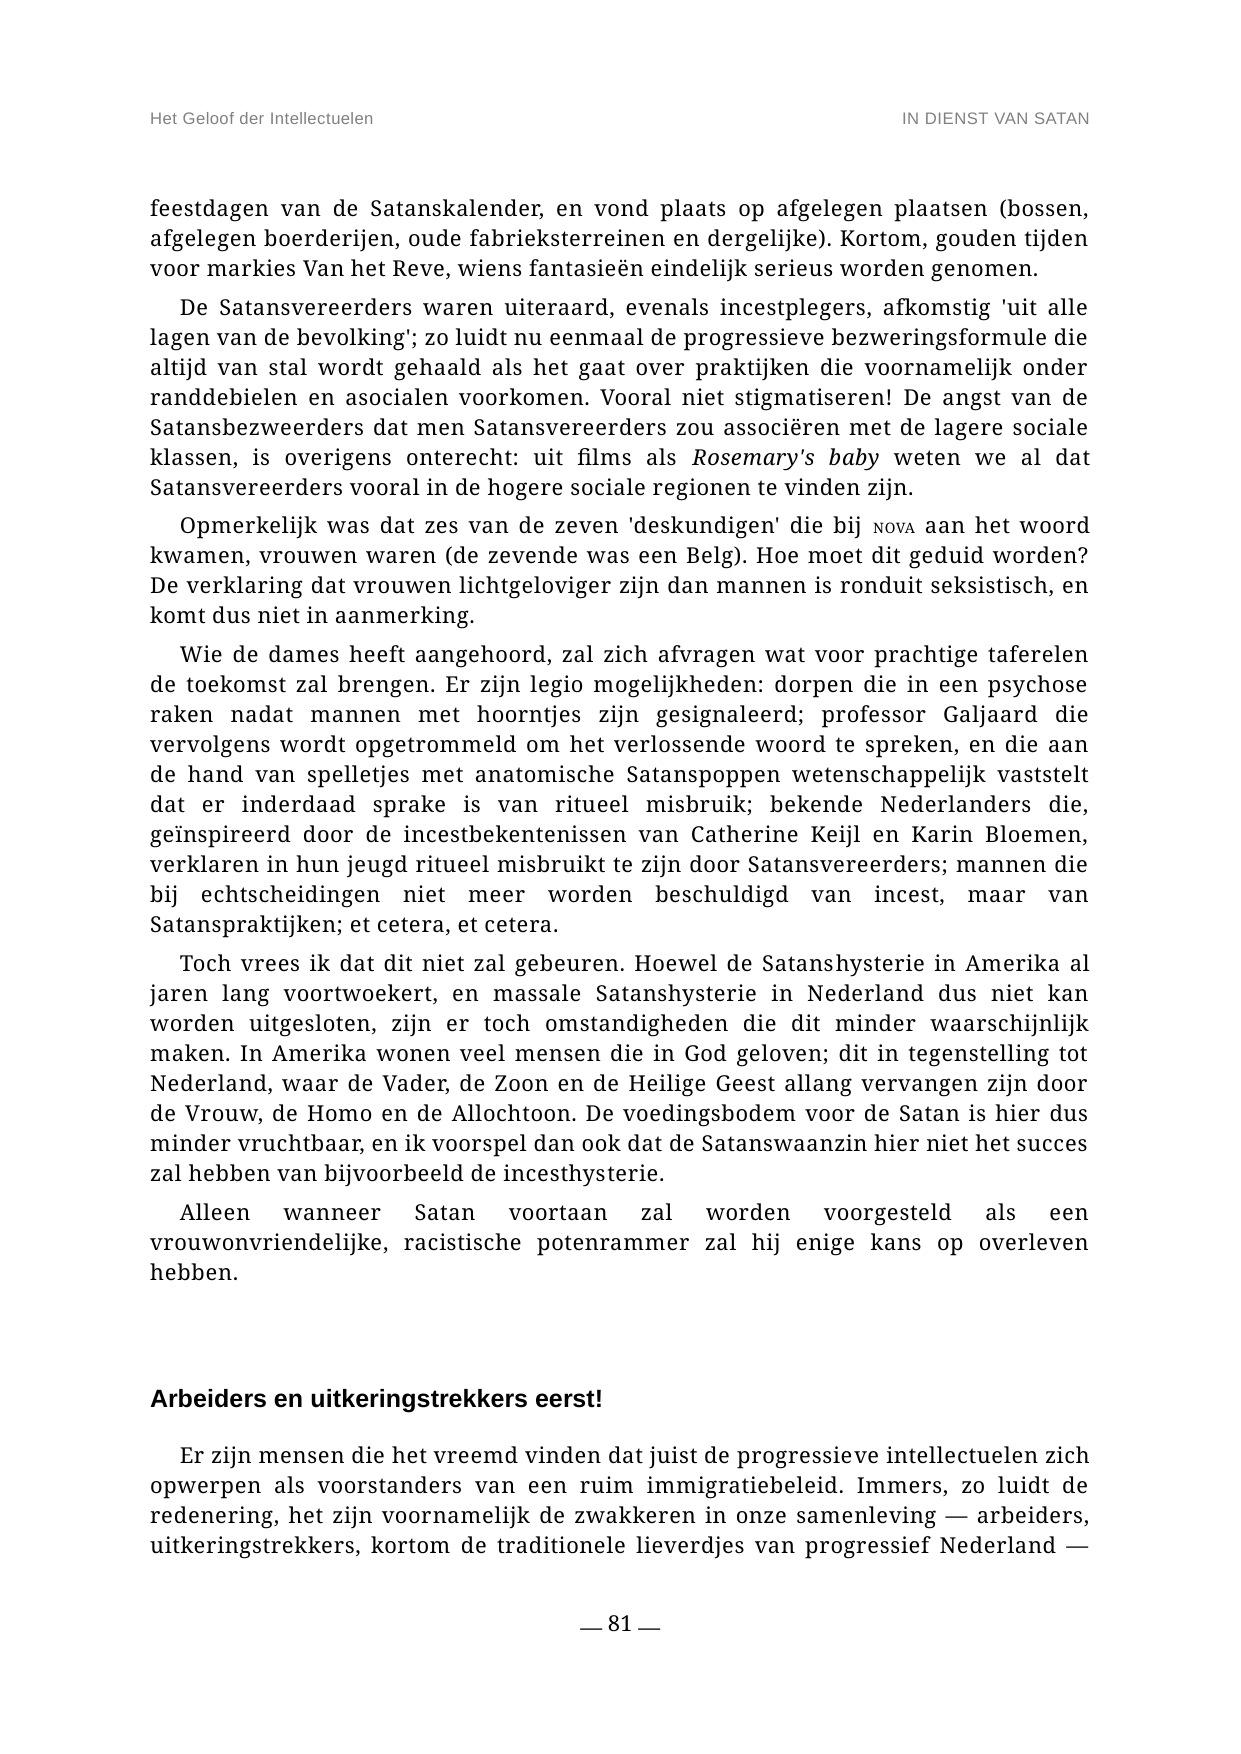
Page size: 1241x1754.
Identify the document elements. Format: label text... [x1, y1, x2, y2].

text Er zijn mensen die het vreemd vinden dat juist de progressie­ve intellectuelen zich opwerpen als voorstanders van een ruim immigratiebeleid. Immers, zo luidt de redenering, het zijn voor­namelijk de zwakkeren in onze samenleving — arbeiders, uitkeringstrekkers, kortom de traditionele lieverdjes van progressief Nederland — [150, 1440, 1090, 1560]
text feestdagen van de Satanskalender, en vond plaats op afgelegen plaatsen (bossen, afgelegen boerderijen, oude fabrieksterreinen en dergelijke). Kortom, gouden tijden voor markies Van het Reve, wiens fantasieën eindelijk serieus worden genomen. [150, 193, 1090, 283]
text Wie de dames heeft aangehoord, zal zich afvragen wat voor prachtige taferelen de toekomst zal brengen. Er zijn legio mogelijkheden: dorpen die in een psychose raken nadat mannen met hoorntjes zijn gesignaleerd; professor Galjaard die vervolgens wordt opgetrommeld om het verlossende woord te spreken, en die aan de hand van spelletjes met anatomische Satanspoppen wetenschappelijk vaststelt dat er inderdaad sprake is van ritueel misbruik; bekende Nederlanders die, geïnspireerd door de incestbekentenissen van Catherine Keijl en Karin Bloemen, verklaren in hun jeugd ritueel misbruikt te zijn door Satansvereerders; mannen die bij echtscheidingen niet meer worden beschuldigd van incest, maar van Satanspraktijken; et cetera, et cetera. [150, 639, 1090, 939]
subtitle Arbeiders en uitkeringstrekkers eerst! [150, 1384, 1090, 1413]
text Opmerkelijk was dat zes van de zeven 'deskundigen' die bij nova aan het woord kwamen, vrouwen waren (de zevende was een Belg). Hoe moet dit geduid worden? De verklaring dat vrouwen lichtgeloviger zijn dan mannen is ronduit seksistisch, en komt dus niet in aanmerking. [150, 510, 1090, 630]
text Toch vrees ik dat dit niet zal gebeuren. Hoewel de Satans­hys­terie in Amerika al jaren lang voortwoekert, en massale Satanshysterie in Nederland dus niet kan worden uitgesloten, zijn er toch omstandigheden die dit minder waarschijnlijk maken. In Amerika wonen veel mensen die in God geloven; dit in tegenstelling tot Nederland, waar de Vader, de Zoon en de Heilige Geest allang vervangen zijn door de Vrouw, de Homo en de Allochtoon. De voedingsbodem voor de Satan is hier dus minder vruchtbaar, en ik voorspel dan ook dat de Satanswaanzin hier niet het succes zal hebben van bijvoorbeeld de incesthys­terie. [150, 948, 1090, 1188]
text Alleen wanneer Satan voortaan zal worden voorgesteld als een vrouwonvriendelijke, racistische potenrammer zal hij enige kans op overleven hebben. [150, 1197, 1090, 1287]
text De Satansvereerders waren uiteraard, evenals incestplegers, afkomstig 'uit alle lagen van de bevolking'; zo luidt nu eenmaal de progressieve bezweringsformule die altijd van stal wordt gehaald als het gaat over praktijken die voornamelijk onder randdebielen en asocialen voorkomen. Vooral niet stigmatiseren! De angst van de Satansbezweerders dat men Satansvereerders zou associëren met de lagere sociale klassen, is overigens onterecht: uit films als Rosemary's baby weten we al dat Satansvereerders vooral in de hogere sociale regionen te vinden zijn. [150, 292, 1090, 502]
